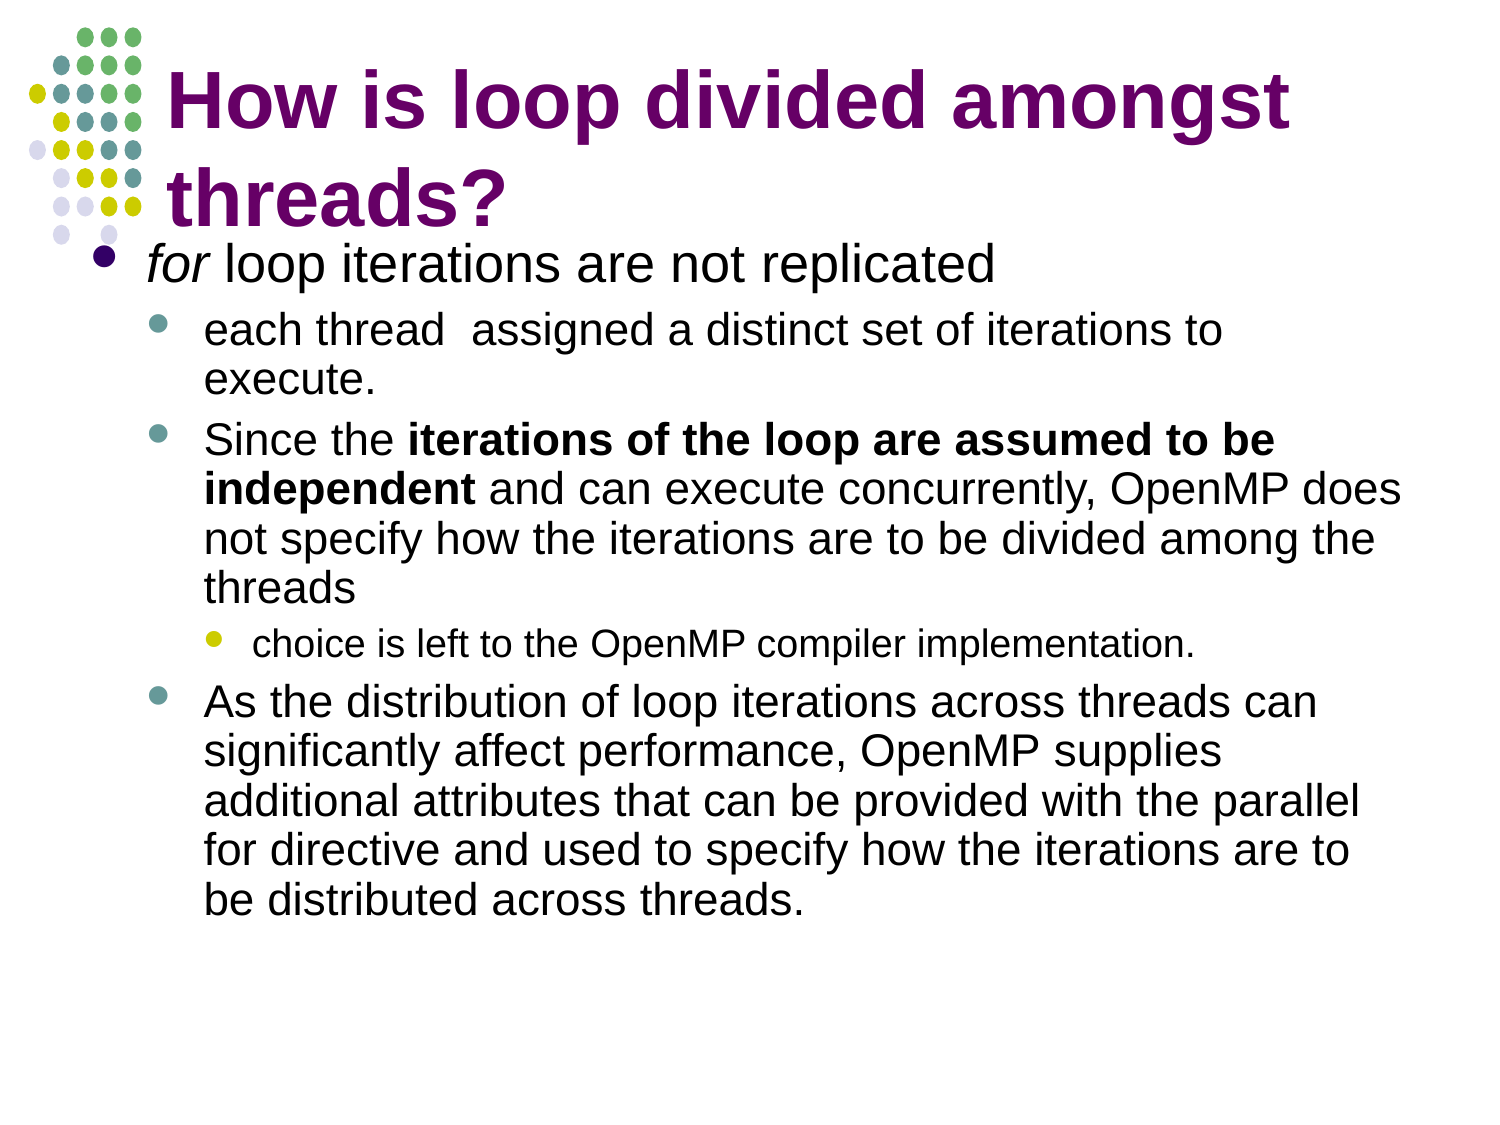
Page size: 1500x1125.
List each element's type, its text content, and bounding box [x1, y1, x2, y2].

title How is loop divided amongst threads? [151, 40, 1390, 228]
list for loop iterations are not replicated each thread assigned a distinct set of iterations to execute. Since the iterations of the loop are assumed to be independent and can execute concurrently, OpenMP does not specify how the iterations are to be divided among the threads choice is left to the OpenMP compiler implementation. As the distribution of loop iterations across threads can signiﬁcantly affect performance, OpenMP supplies additional attributes that can be provided with the parallel for directive and used to specify how the iterations are to be distributed across threads. [75, 228, 1426, 1006]
